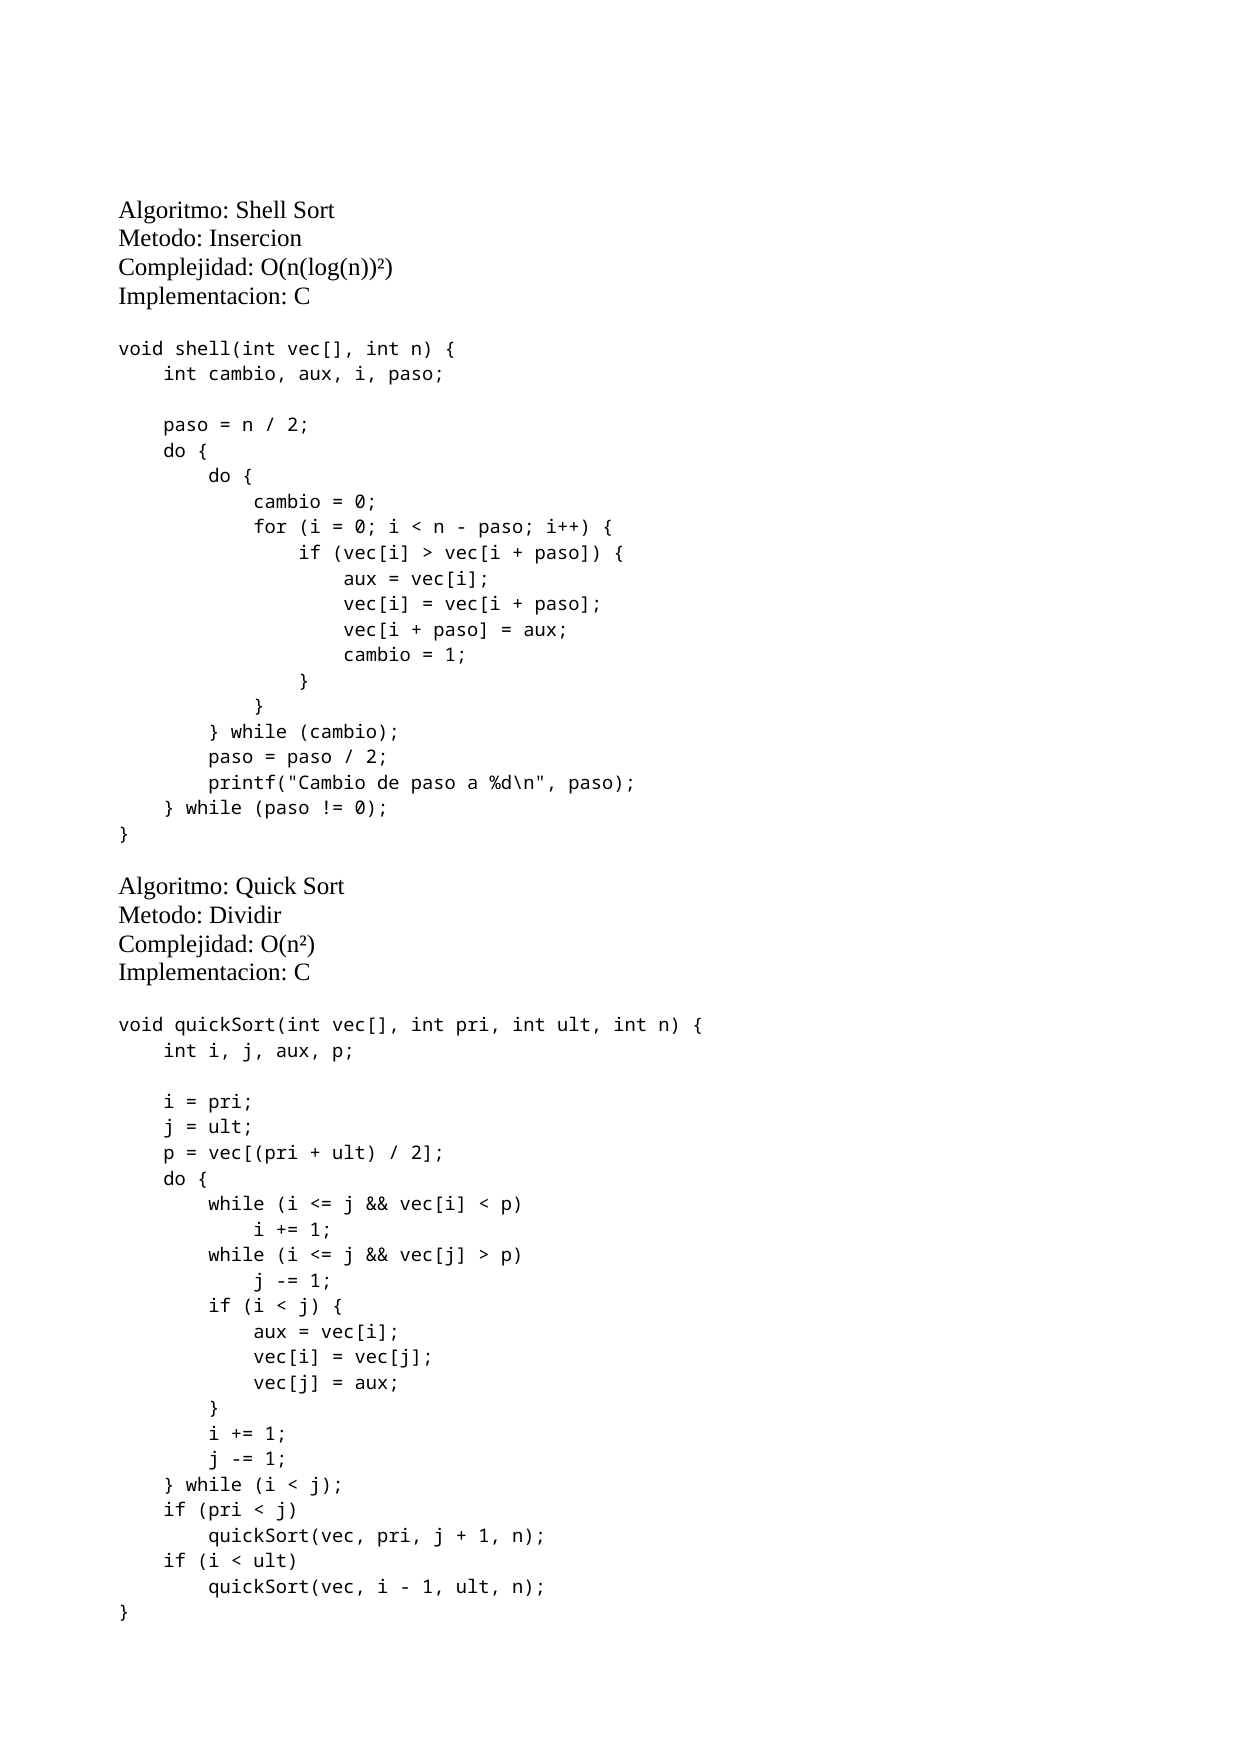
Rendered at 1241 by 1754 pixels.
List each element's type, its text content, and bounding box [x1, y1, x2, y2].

text Complejidad: O(n²) [118, 929, 1122, 957]
text } [118, 820, 1122, 846]
text vec[i] = vec[j]; [118, 1343, 1122, 1369]
text Metodo: Insercion [118, 223, 1122, 252]
text void shell(int vec[], int n) { [118, 335, 1122, 361]
text } [118, 1599, 1122, 1624]
text vec[i] = vec[i + paso]; [118, 590, 1122, 616]
text j = ult; [118, 1114, 1122, 1139]
text printf("Cambio de paso a %d\n", paso); [118, 769, 1122, 794]
text } [118, 692, 1122, 718]
text } while (cambio); [118, 718, 1122, 743]
text cambio = 1; [118, 641, 1122, 667]
text while (i <= j && vec[i] < p) [118, 1190, 1122, 1216]
text vec[j] = aux; [118, 1369, 1122, 1394]
text if (i < ult) [118, 1548, 1122, 1573]
text Metodo: Dividir [118, 900, 1122, 929]
text do { [118, 1165, 1122, 1190]
text Implementacion: C [118, 281, 1122, 310]
text j -= 1; [118, 1267, 1122, 1292]
text quickSort(vec, i - 1, ult, n); [118, 1573, 1122, 1599]
text for (i = 0; i < n - paso; i++) { [118, 514, 1122, 539]
text } while (paso != 0); [118, 794, 1122, 820]
text i = pri; [118, 1088, 1122, 1114]
text aux = vec[i]; [118, 565, 1122, 590]
text aux = vec[i]; [118, 1318, 1122, 1343]
text paso = n / 2; [118, 412, 1122, 437]
text void quickSort(int vec[], int pri, int ult, int n) { [118, 1012, 1122, 1037]
text vec[i + paso] = aux; [118, 616, 1122, 641]
text quickSort(vec, pri, j + 1, n); [118, 1522, 1122, 1548]
text Algoritmo: Shell Sort [118, 195, 1122, 223]
text do { [118, 463, 1122, 488]
text if (pri < j) [118, 1497, 1122, 1522]
text do { [118, 437, 1122, 463]
text paso = paso / 2; [118, 743, 1122, 769]
text } [118, 1394, 1122, 1420]
text if (i < j) { [118, 1292, 1122, 1318]
text Implementacion: C [118, 957, 1122, 986]
text i += 1; [118, 1216, 1122, 1241]
text i += 1; [118, 1420, 1122, 1446]
text int cambio, aux, i, paso; [118, 361, 1122, 386]
text p = vec[(pri + ult) / 2]; [118, 1139, 1122, 1165]
text } [118, 667, 1122, 692]
text while (i <= j && vec[j] > p) [118, 1241, 1122, 1267]
text Complejidad: O(n(log(n))²) [118, 252, 1122, 281]
text Algoritmo: Quick Sort [118, 871, 1122, 900]
text } while (i < j); [118, 1471, 1122, 1497]
text if (vec[i] > vec[i + paso]) { [118, 539, 1122, 565]
text int i, j, aux, p; [118, 1037, 1122, 1063]
text j -= 1; [118, 1446, 1122, 1471]
text cambio = 0; [118, 488, 1122, 514]
